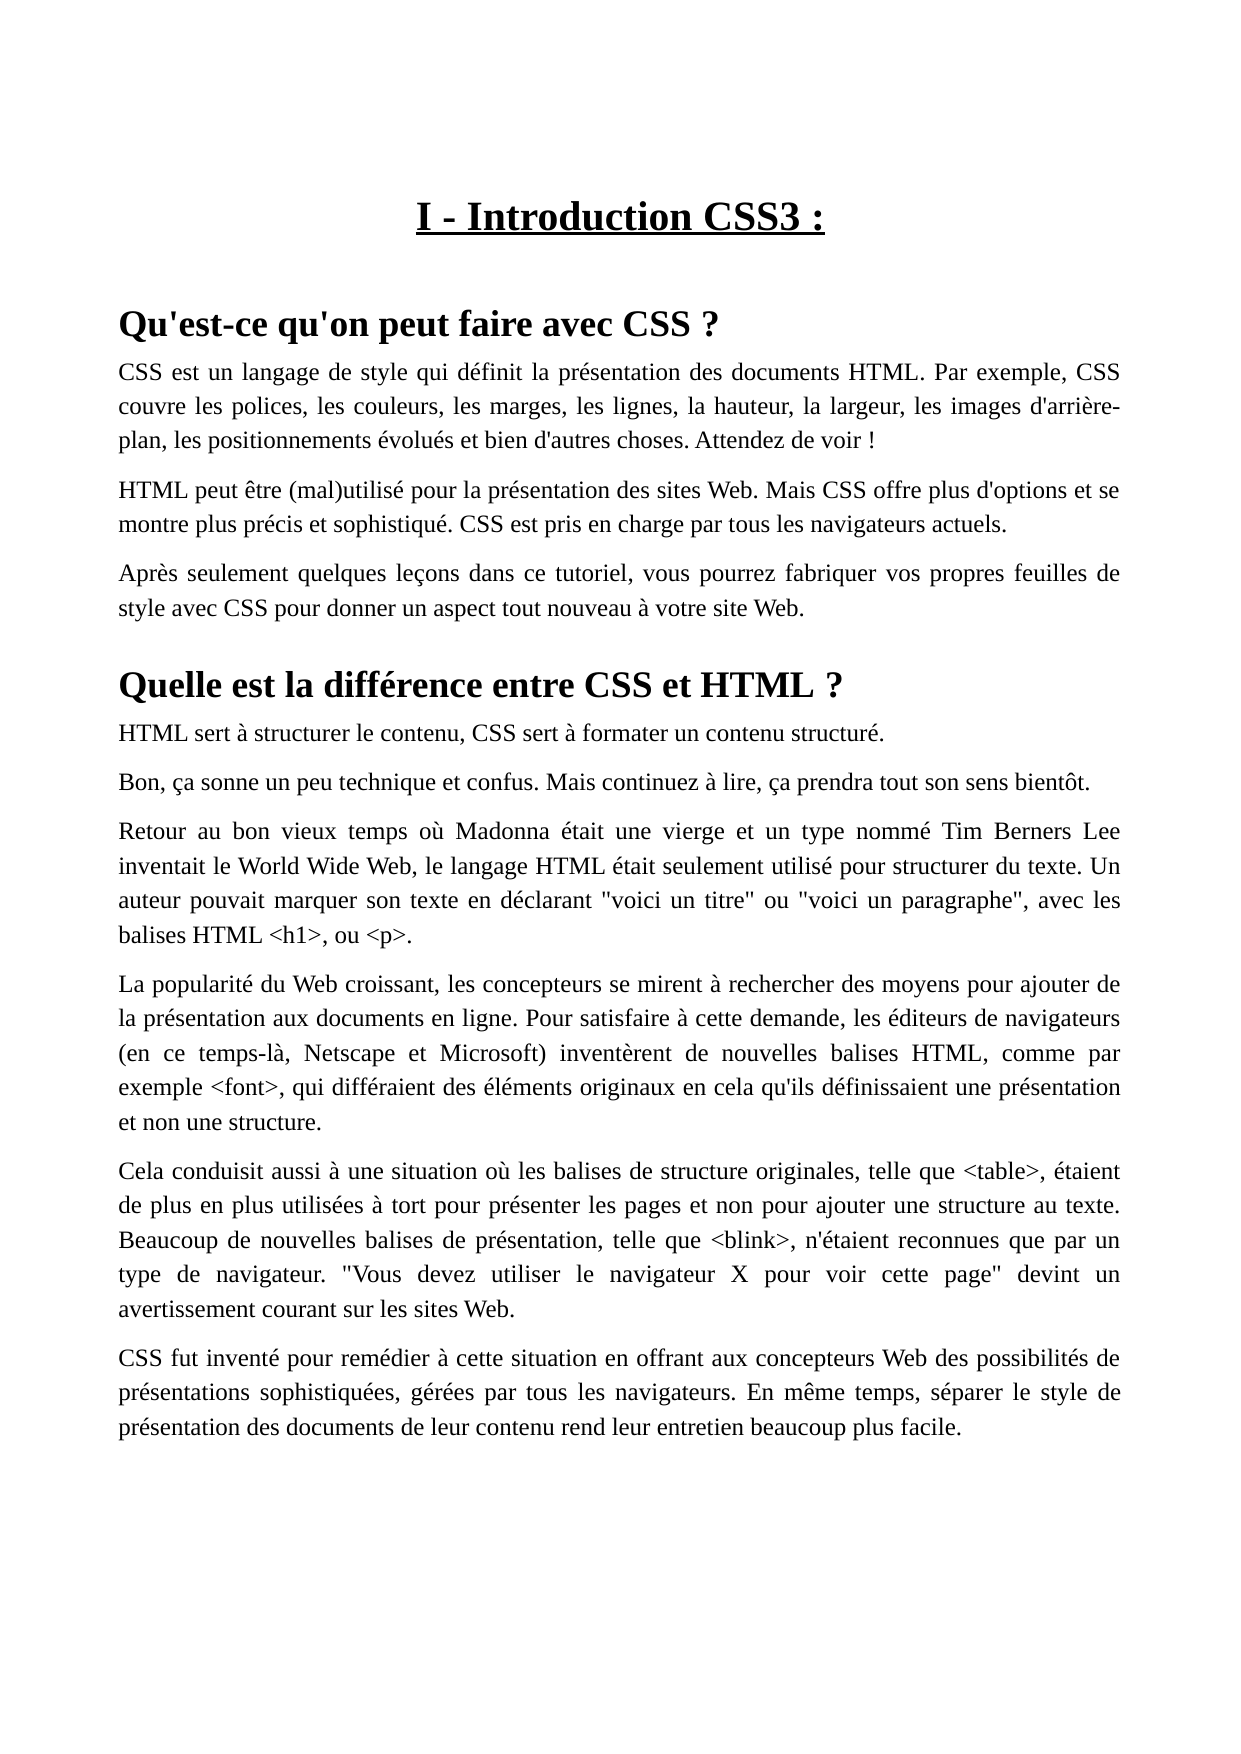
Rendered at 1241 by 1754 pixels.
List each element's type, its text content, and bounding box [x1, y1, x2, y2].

text Après seulement quelques leçons dans ce tutoriel, vous pourrez fabriquer vos propres feuilles de style avec CSS pour donner un aspect tout nouveau à votre site Web. [118, 558, 1122, 621]
text Retour au bon vieux temps où Madonna était une vierge et un type nommé Tim Berners Lee inventait le World Wide Web, le langage HTML était seulement utilisé pour structurer du texte. Un auteur pouvait marquer son texte en déclarant "voici un titre" ou "voici un paragraphe", avec les balises HTML <h1>, ou <p>. [118, 816, 1122, 948]
subtitle Quelle est la différence entre CSS et HTML ? [118, 663, 1122, 706]
subtitle I - Introduction CSS3 : [118, 191, 1122, 239]
text Bon, ça sonne un peu technique et confus. Mais continuez à lire, ça prendra tout son sens bientôt. [118, 767, 1122, 796]
text CSS fut inventé pour remédier à cette situation en offrant aux concepteurs Web des possibilités de présentations sophistiquées, gérées par tous les navigateurs. En même temps, séparer le style de présentation des documents de leur contenu rend leur entretien beaucoup plus facile. [118, 1343, 1122, 1441]
text HTML peut être (mal)utilisé pour la présentation des sites Web. Mais CSS offre plus d'options et se montre plus précis et sophistiqué. CSS est pris en charge par tous les navigateurs actuels. [118, 475, 1122, 538]
text HTML sert à structurer le contenu, CSS sert à formater un contenu structuré. [118, 718, 1122, 747]
subtitle Qu'est-ce qu'on peut faire avec CSS ? [118, 301, 1122, 344]
text Cela conduisit aussi à une situation où les balises de structure originales, telle que <table>, étaient de plus en plus utilisées à tort pour présenter les pages et non pour ajouter une structure au texte. Beaucoup de nouvelles balises de présentation, telle que <blink>, n'étaient reconnues que par un type de navigateur. "Vous devez utiliser le navigateur X pour voir cette page" devint un avertissement courant sur les sites Web. [118, 1156, 1122, 1322]
text La popularité du Web croissant, les concepteurs se mirent à rechercher des moyens pour ajouter de la présentation aux documents en ligne. Pour satisfaire à cette demande, les éditeurs de navigateurs (en ce temps-là, Netscape et Microsoft) inventèrent de nouvelles balises HTML, comme par exemple <font>, qui différaient des éléments originaux en cela qu'ils définissaient une présentation et non une structure. [118, 969, 1122, 1136]
text CSS est un langage de style qui définit la présentation des documents HTML. Par exemple, CSS couvre les polices, les couleurs, les marges, les lignes, la hauteur, la largeur, les images d'arrière-plan, les positionnements évolués et bien d'autres choses. Attendez de voir ! [118, 357, 1122, 454]
